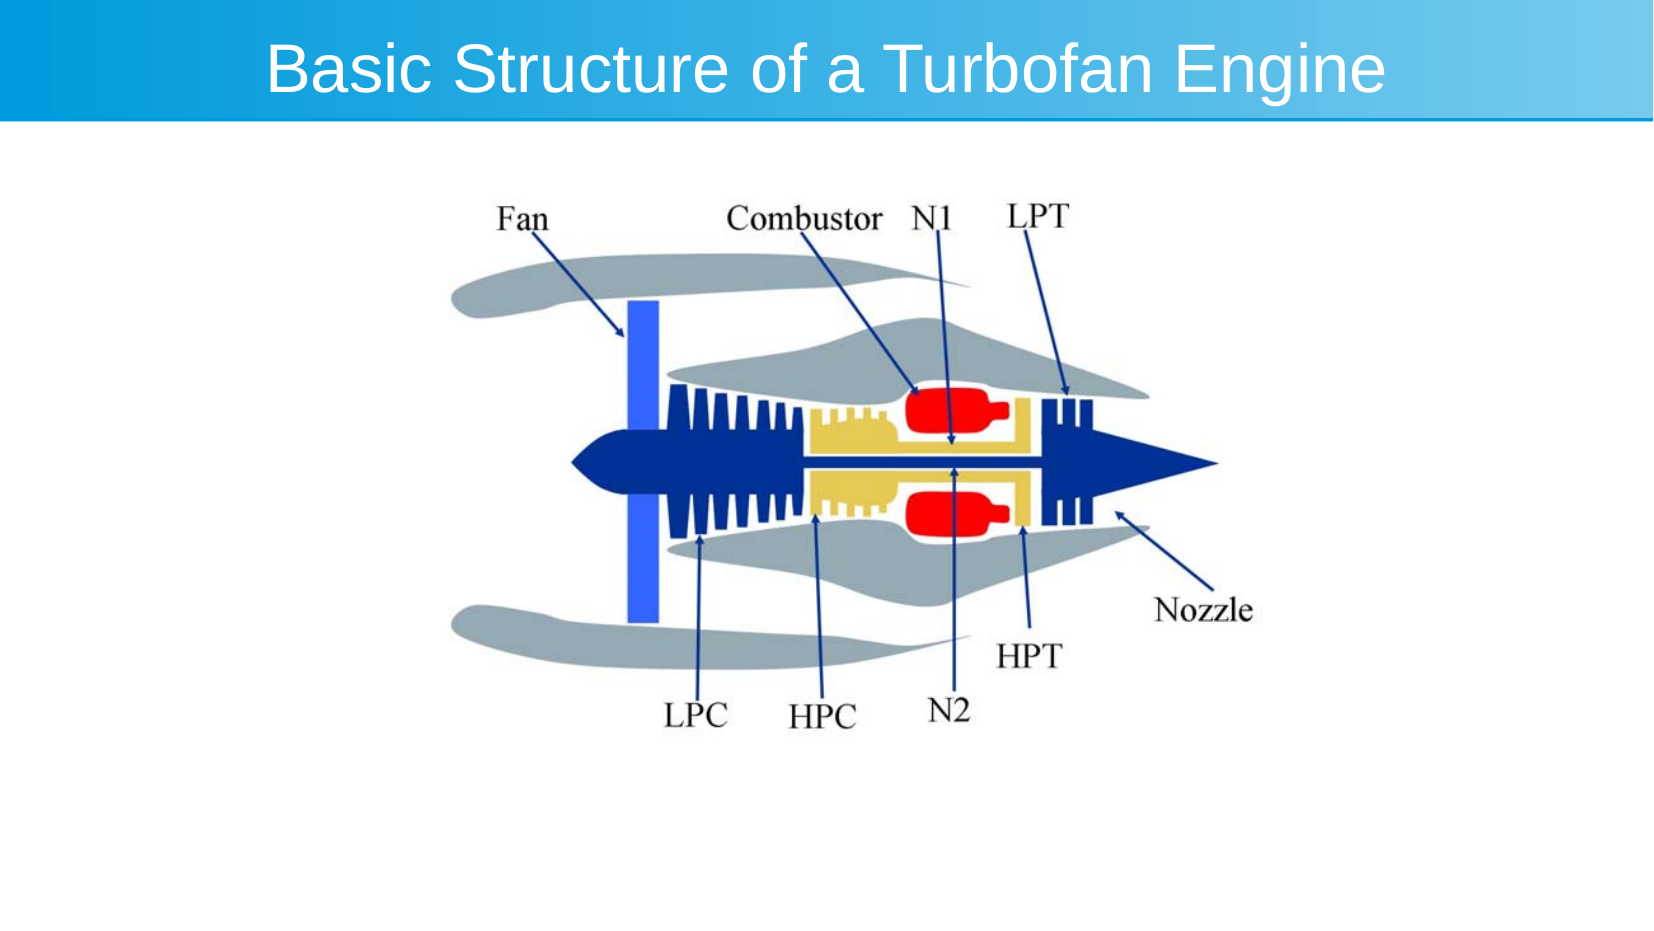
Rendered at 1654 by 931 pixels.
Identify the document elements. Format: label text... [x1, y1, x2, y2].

picture [388, 177, 1265, 768]
title Basic Structure of a Turbofan Engine [59, 29, 1595, 108]
